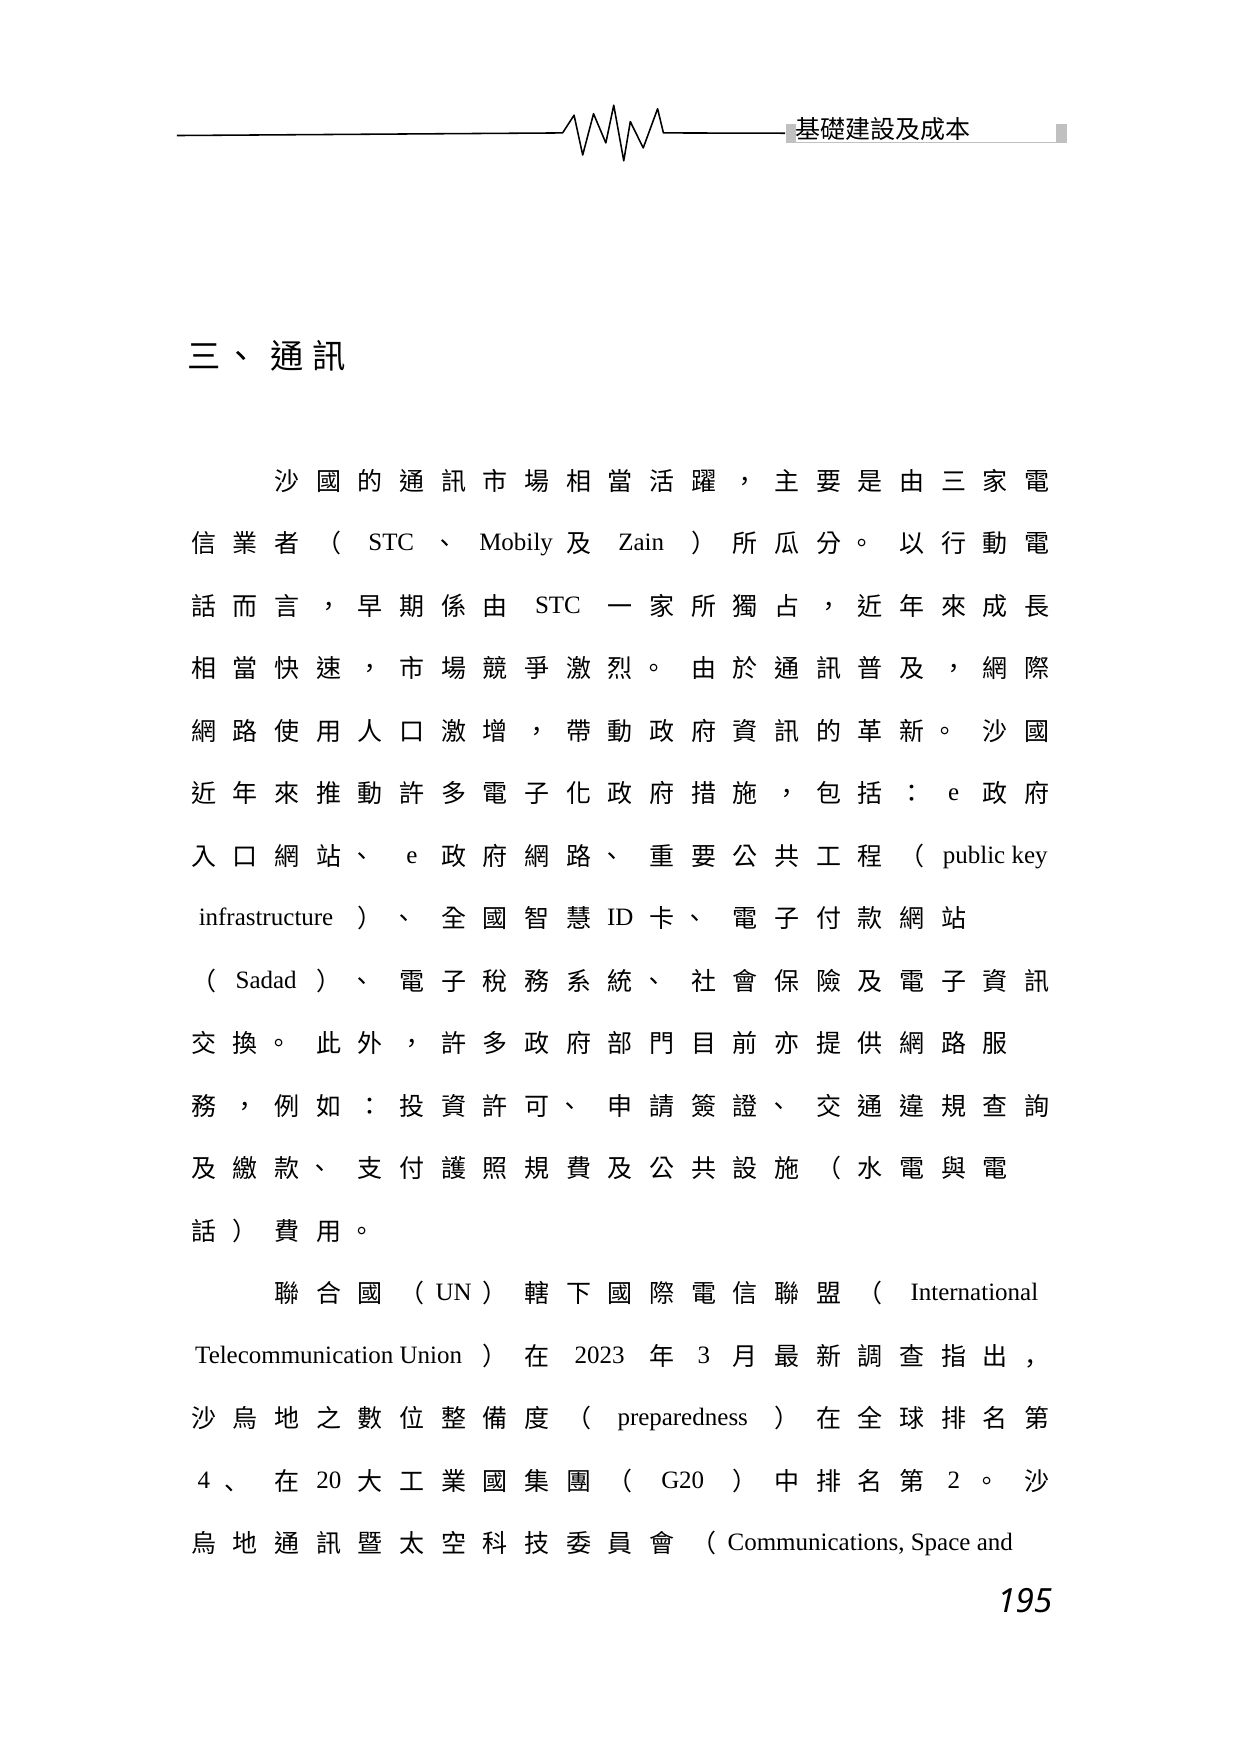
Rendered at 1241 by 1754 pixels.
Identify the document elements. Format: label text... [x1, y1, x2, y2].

text 三、通訊 [183, 313, 1058, 375]
text 聯合國（UN）轄下國際電信聯盟（International Telecommunication Union）在2023年3月最新調查指出，沙烏地之數位整備度（preparedness）在全球排名第4、在20大工業國集團（G20）中排名第2。沙烏地通訊暨太空科技委員會（Communications, Space and [183, 1250, 1058, 1563]
text 沙國的通訊市場相當活躍，主要是由三家電信業者（STC、Mobily及Zain）所瓜分。以行動電話而言，早期係由STC一家所獨占，近年來成長相當快速，市場競爭激烈。由於通訊普及，網際網路使用人口激增，帶動政府資訊的革新。沙國近年來推動許多電子化政府措施，包括：e政府入口網站、e政府網路、重要公共工程（public key infrastructure）、全國智慧ID卡、電子付款網站（Sadad）、電子稅務系統、社會保險及電子資訊交換。此外，許多政府部門目前亦提供網路服務，例如：投資許可、申請簽證、交通違規查詢及繳款、支付護照規費及公共設施（水電與電話）費用。 [183, 438, 1058, 1250]
